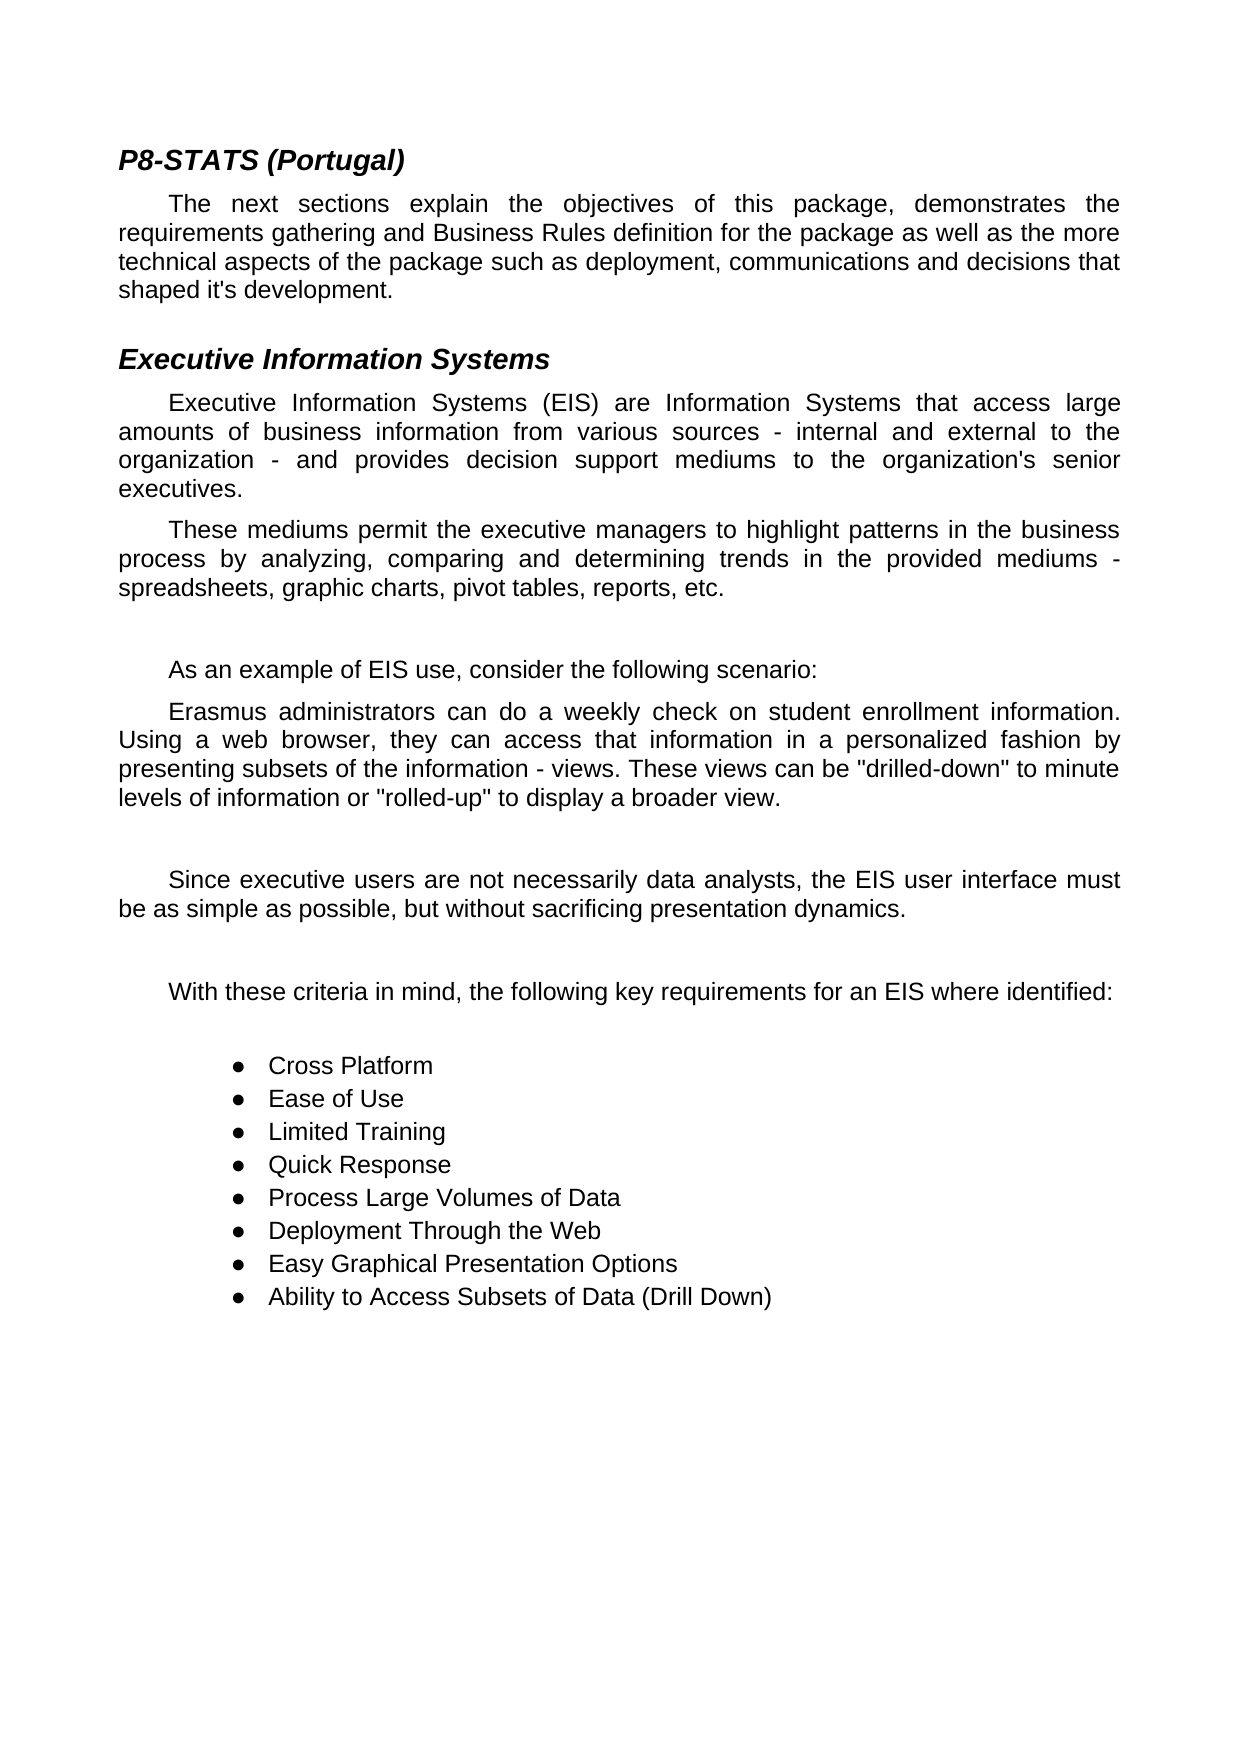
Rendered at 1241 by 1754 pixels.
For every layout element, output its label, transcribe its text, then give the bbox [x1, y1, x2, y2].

text Erasmus administrators can do a weekly check on student enrollment information. Using a web browser, they can access that information in a personalized fashion by presenting subsets of the information - views. These views can be "drilled-down" to minute levels of information or "rolled-up" to display a broader view. [118, 696, 1122, 811]
list Easy Graphical Presentation Options [231, 1249, 1122, 1278]
subtitle Executive Information Systems [118, 342, 1122, 375]
text With these criteria in mind, the following key requirements for an EIS where identified: [118, 976, 1122, 1005]
subtitle P8-STATS (Portugal) [118, 143, 1122, 177]
list Cross Platform [231, 1051, 1122, 1079]
text The next sections explain the objectives of this package, demonstrates the requirements gathering and Business Rules definition for the package as well as the more technical aspects of the package such as deployment, communications and decisions that shaped it's development. [118, 189, 1122, 304]
text These mediums permit the executive managers to highlight patterns in the business process by analyzing, comparing and determining trends in the provided mediums - spreadsheets, graphic charts, pivot tables, reports, etc. [118, 515, 1122, 601]
text As an example of EIS use, consider the following scenario: [118, 655, 1122, 684]
text Executive Information Systems (EIS) are Information Systems that access large amounts of business information from various sources - internal and external to the organization - and provides decision support mediums to the organization's senior executives. [118, 388, 1122, 503]
list Deployment Through the Web [231, 1216, 1122, 1244]
list Ease of Use [231, 1084, 1122, 1112]
list Quick Response [231, 1150, 1122, 1178]
list Process Large Volumes of Data [231, 1183, 1122, 1212]
text Since executive users are not necessarily data analysts, the EIS user interface must be as simple as possible, but without sacrificing presentation dynamics. [118, 865, 1122, 923]
list Limited Training [231, 1117, 1122, 1146]
list Ability to Access Subsets of Data (Drill Down) [231, 1282, 1122, 1311]
